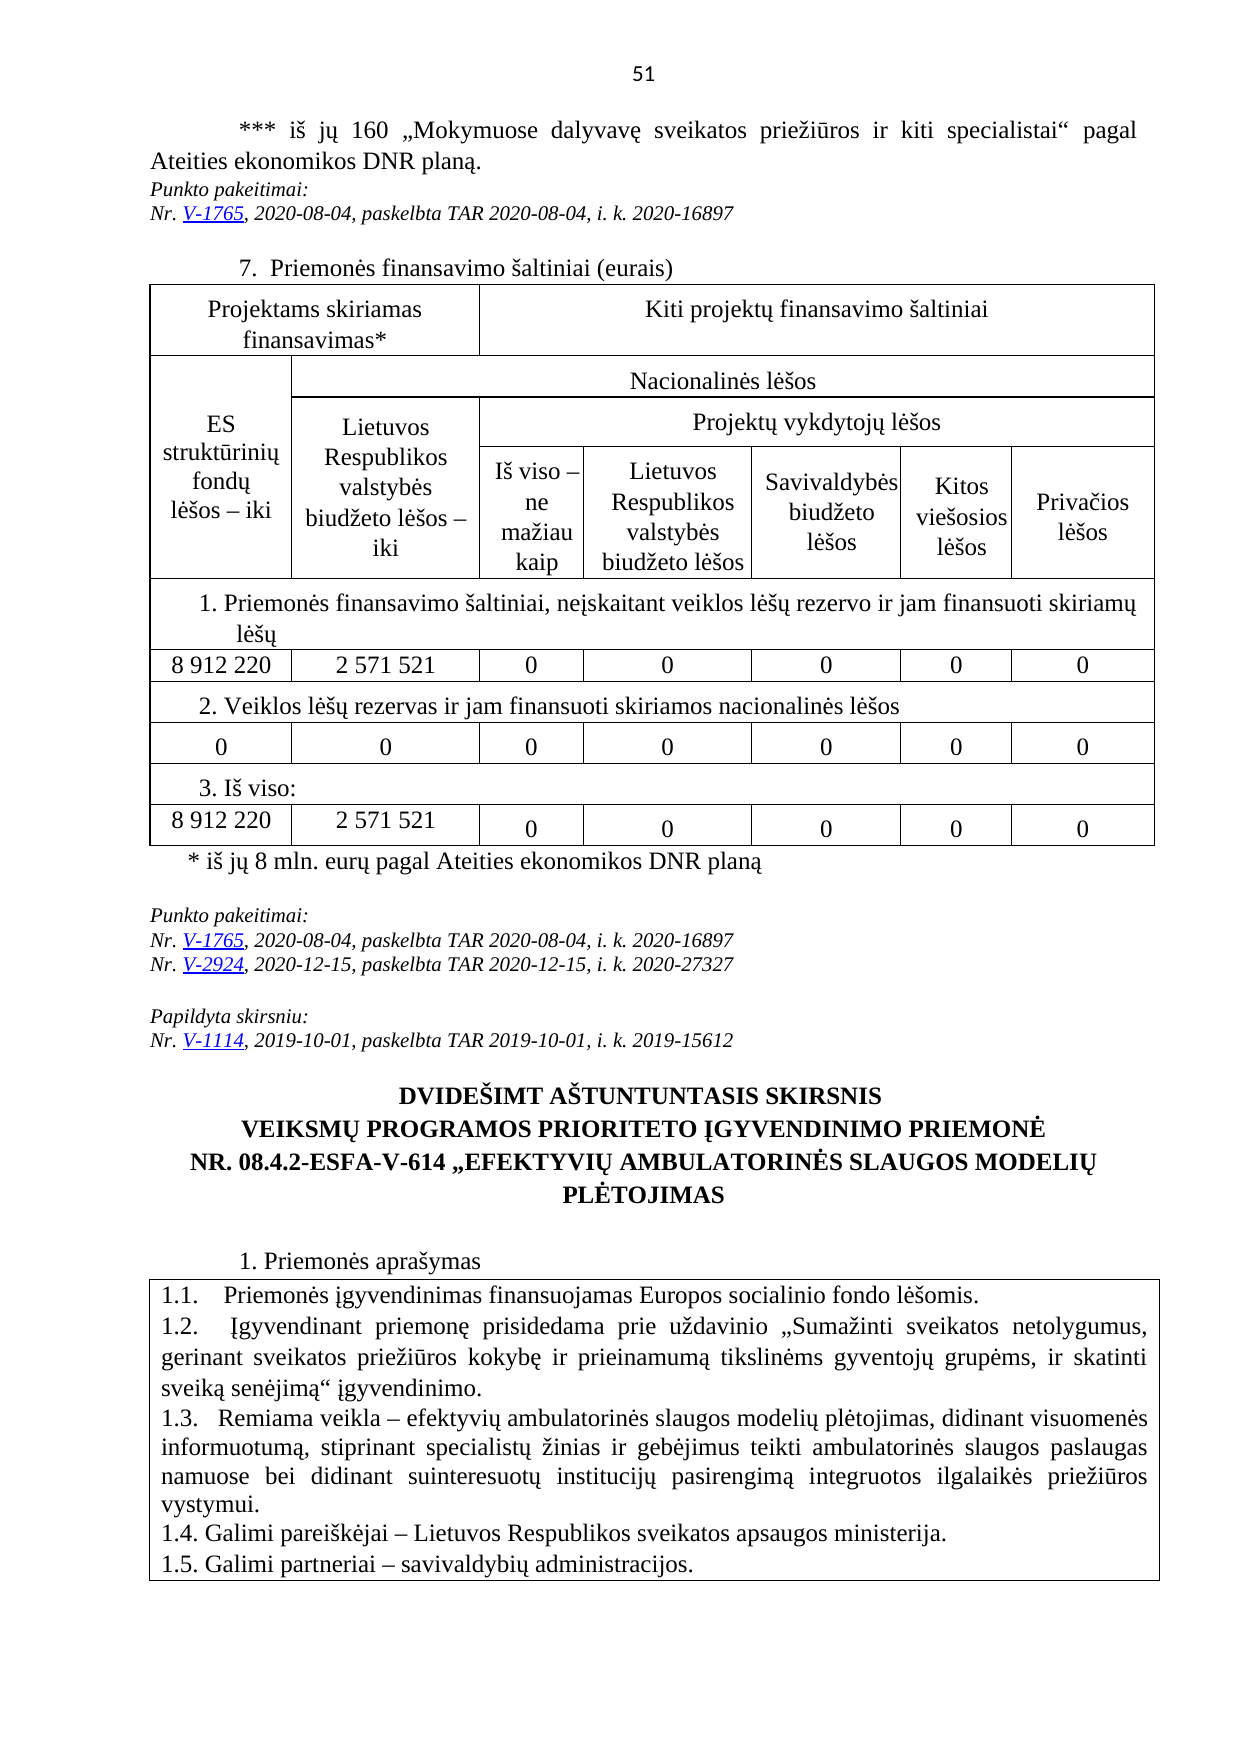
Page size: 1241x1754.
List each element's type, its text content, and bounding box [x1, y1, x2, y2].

table_cell 0 [584, 650, 751, 681]
table_cell 2 571 521 [292, 805, 479, 845]
table_header Projektams skiriamas finansavimas* [151, 285, 479, 355]
table_cell 1. Priemonės finansavimo šaltiniai, neįskaitant veiklos lėšų rezervo ir jam finansuoti skiriamų lėšų [151, 579, 1154, 649]
text VEIKSMŲ PROGRAMOS PRIORITETO ĮGYVENDINIMO PRIEMONĖ [150, 1114, 1137, 1143]
table_cell 0 [480, 805, 583, 845]
table_cell 0 [752, 805, 900, 845]
text Nr. V-1765, 2020-08-04, paskelbta TAR 2020-08-04, i. k. 2020-16897 [150, 927, 1137, 952]
table_cell 0 [901, 723, 1011, 763]
table_cell Projektų vykdytojų lėšos [480, 398, 1154, 446]
table_cell 2. Veiklos lėšų rezervas ir jam finansuoti skiriamos nacionalinės lėšos [151, 682, 1154, 722]
table_cell 0 [584, 805, 751, 845]
table_header 1.1. Priemonės įgyvendinimas finansuojamas Europos socialinio fondo lėšomis. 1.2. Įgyvendinant priemonę prisidedama prie uždavinio „Sumažinti sveikatos netolygumus, gerinant sveikatos priežiūros kokybę ir prieinamumą tikslinėms gyventojų grupėms, ir skatinti sveiką senėjimą“ įgyvendinimo. 1.3. Remiama veikla – efektyvių ambulatorinės slaugos modelių plėtojimas, didinant visuomenės informuotumą, stiprinant specialistų žinias ir gebėjimus teikti ambulatorinės slaugos paslaugas namuose bei didinant suinteresuotų institucijų pasirengimą integruotos ilgalaikės priežiūros vystymui. 1.4. Galimi pareiškėjai – Lietuvos Respublikos sveikatos apsaugos ministerija. 1.5. Galimi partneriai – savivaldybių administracijos. [150, 1280, 1159, 1580]
text Nr. V-2924, 2020-12-15, paskelbta TAR 2020-12-15, i. k. 2020-27327 [150, 952, 1137, 976]
table_header Kiti projektų finansavimo šaltiniai [480, 285, 1154, 355]
table_cell 8 912 220 [151, 650, 291, 681]
table_cell 3. Iš viso: [151, 764, 1154, 804]
table_cell 0 [292, 723, 479, 763]
table_cell Privačios lėšos [1012, 447, 1154, 578]
table_cell 0 [1012, 650, 1154, 681]
table_cell 0 [151, 723, 291, 763]
table_cell 0 [1012, 805, 1154, 845]
table_cell 0 [480, 723, 583, 763]
table_cell ES struktūrinių fondų lėšos – iki [151, 356, 291, 578]
table_cell 2 571 521 [292, 650, 479, 681]
text *** iš jų 160 „Mokymuose dalyvavę sveikatos priežiūros ir kiti specialistai“ pagal Ateities ekonomikos DNR planą. [150, 115, 1137, 174]
text Punkto pakeitimai: [150, 903, 1137, 927]
table_cell Lietuvos Respublikos valstybės biudžeto lėšos – iki [292, 398, 479, 578]
text DVIDEŠIMT AŠTUNTUNTASIS SKIRSNIS [150, 1081, 1137, 1110]
table_cell Kitos viešosios lėšos [901, 447, 1011, 578]
text 7. Priemonės finansavimo šaltiniai (eurais) [150, 253, 1137, 282]
table_cell Savivaldybės biudžeto lėšos [752, 447, 900, 578]
table_cell 0 [1012, 723, 1154, 763]
table_cell 0 [752, 723, 900, 763]
table_cell 0 [901, 805, 1011, 845]
text NR. 08.4.2-ESFA-V-614 „EFEKTYVIŲ AMBULATORINĖS SLAUGOS MODELIŲ PLĖTOJIMAS [150, 1147, 1137, 1209]
text Punkto pakeitimai: [150, 177, 1137, 201]
table_cell Iš viso – ne mažiau kaip [480, 447, 583, 578]
table_cell 0 [901, 650, 1011, 681]
text Papildyta skirsniu: [150, 1004, 1137, 1028]
table_cell 0 [584, 723, 751, 763]
text Nr. V-1114, 2019-10-01, paskelbta TAR 2019-10-01, i. k. 2019-15612 [150, 1028, 1137, 1052]
table_cell Nacionalinės lėšos [292, 356, 1154, 396]
table_cell 0 [752, 650, 900, 681]
text * iš jų 8 mln. eurų pagal Ateities ekonomikos DNR planą [187, 846, 1137, 875]
table_cell 8 912 220 [151, 805, 291, 845]
text Nr. V-1765, 2020-08-04, paskelbta TAR 2020-08-04, i. k. 2020-16897 [150, 201, 1137, 225]
table_cell Lietuvos Respublikos valstybės biudžeto lėšos [584, 447, 751, 578]
table_cell 0 [480, 650, 583, 681]
text 1. Priemonės aprašymas [239, 1246, 1137, 1275]
